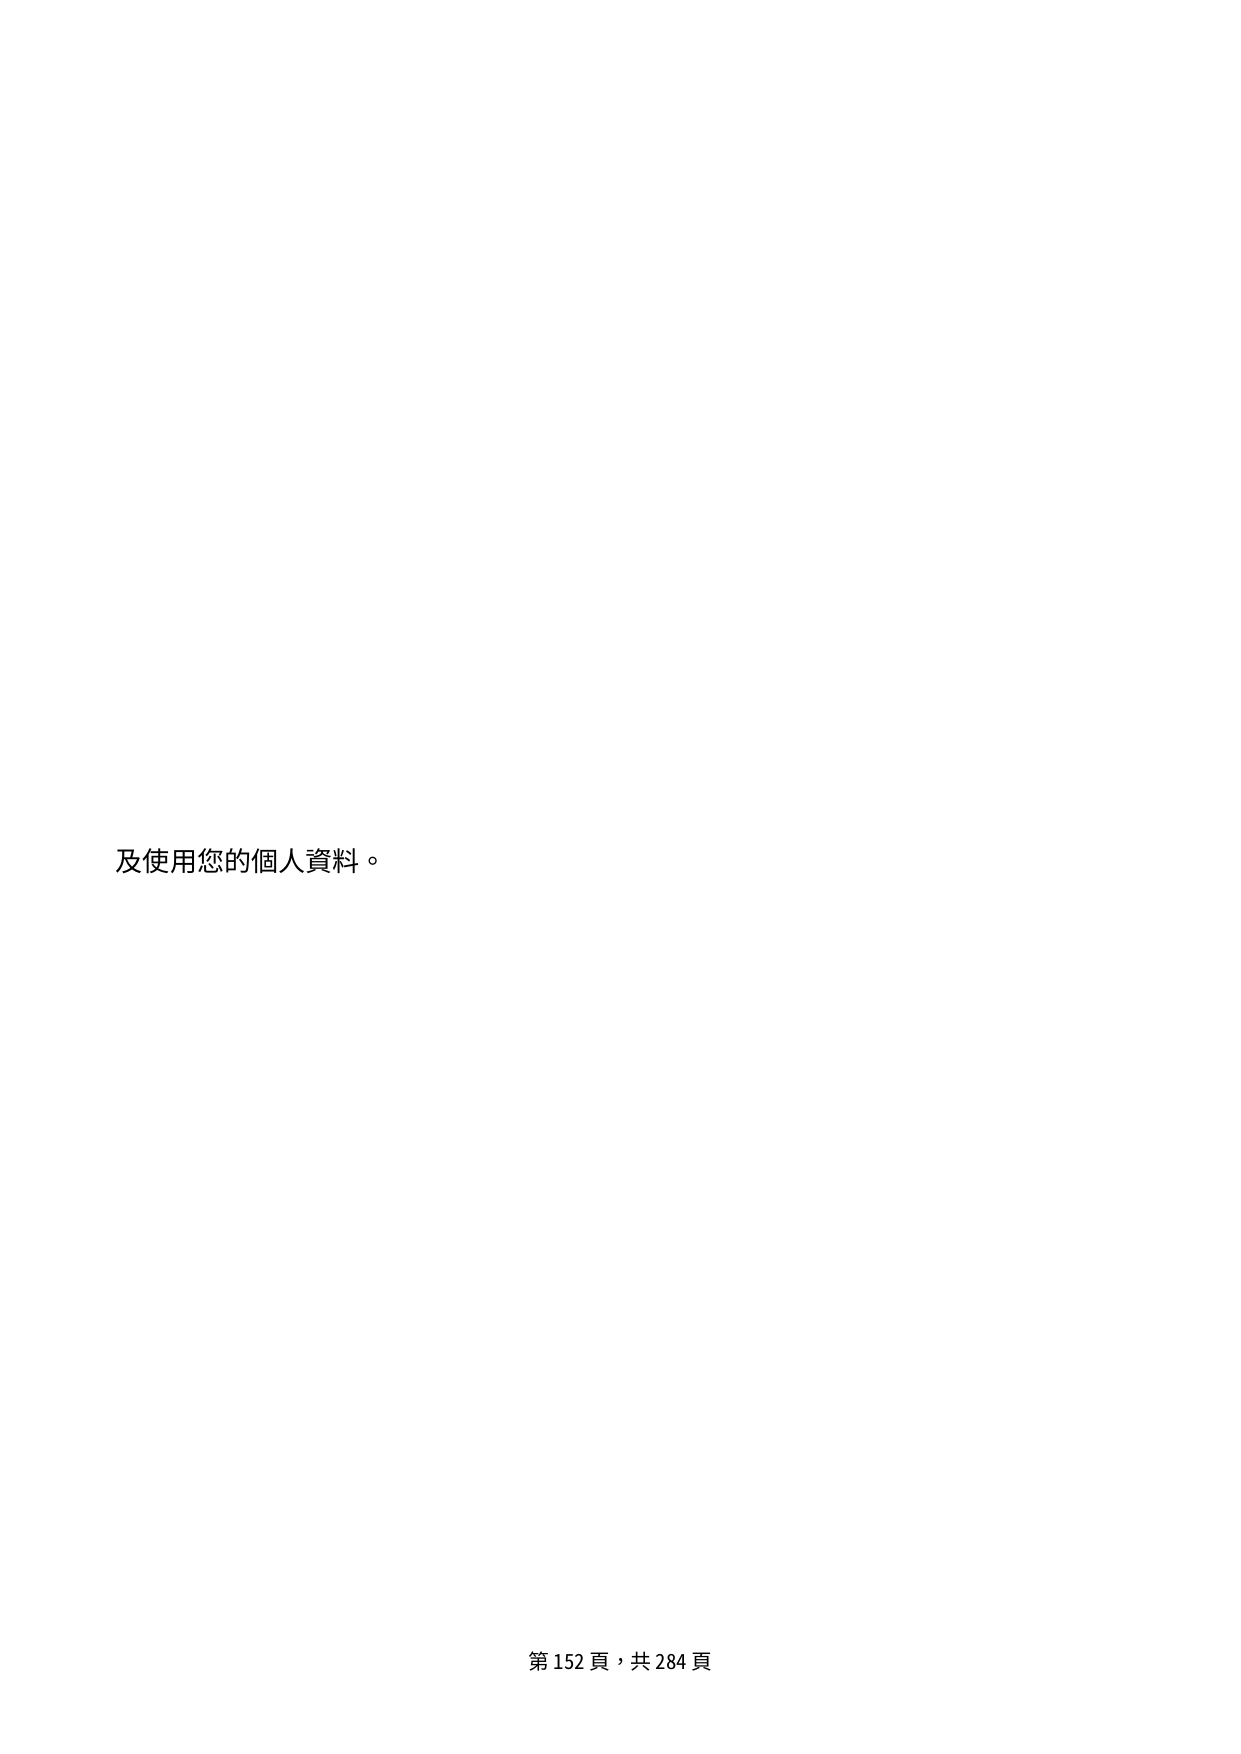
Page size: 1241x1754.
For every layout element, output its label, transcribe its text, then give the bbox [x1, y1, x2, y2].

text 及使用您的個人資料。 [75, 818, 1165, 880]
